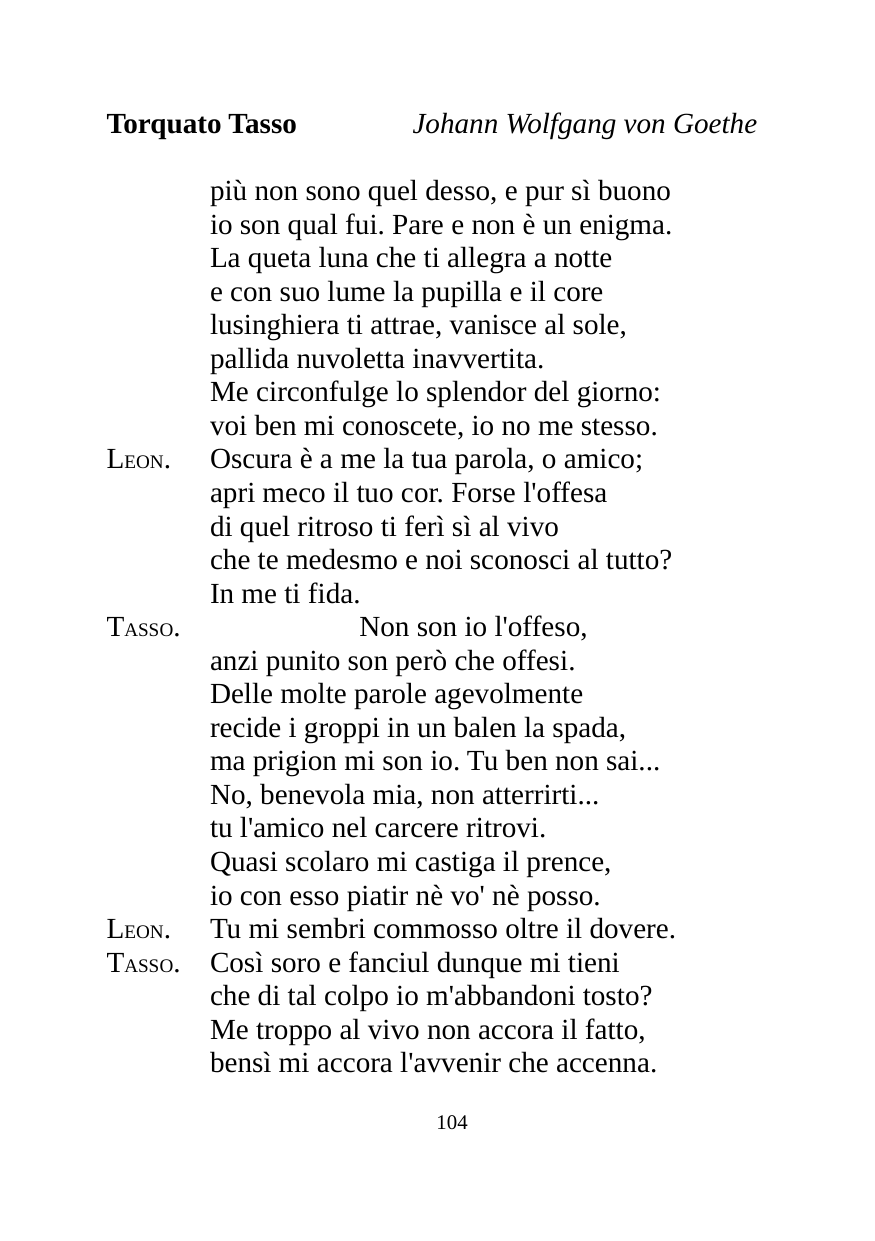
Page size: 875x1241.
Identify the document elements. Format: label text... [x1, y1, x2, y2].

table_cell più non sono quel desso, e pur sì buono io son qual fui. Pare e non è un enigma. La queta luna che ti allegra a notte e con suo lume la pupilla e il core lusinghiera ti attrae, vanisce al sole, pallida nuvoletta inavvertita. Me circonfulge lo splendor del giorno: voi ben mi conoscete, io no me stesso. [196, 173, 775, 442]
table_cell Tasso. [99, 945, 196, 1079]
table_cell Oscura è a me la tua parola, o amico; apri meco il tuo cor. Forse l'offesa di quel ritroso ti ferì sì al vivo che te medesmo e noi sconosci al tutto? In me ti fida. [196, 442, 775, 609]
table_cell Tu mi sembri commosso oltre il dovere. [196, 911, 775, 945]
table_cell Non son io l'offeso, anzi punito son però che offesi. Delle molte parole agevolmente recide i groppi in un balen la spada, ma prigion mi son io. Tu ben non sai... No, benevola mia, non atterrirti... tu l'amico nel carcere ritrovi. Quasi scolaro mi castiga il prence, io con esso piatir nè vo' nè posso. [196, 609, 775, 911]
table_cell Leon. [99, 442, 196, 609]
table_cell [99, 173, 196, 442]
table_cell Così soro e fanciul dunque mi tieni che di tal colpo io m'abbandoni tosto? Me troppo al vivo non accora il fatto, bensì mi accora l'avvenir che accenna. [196, 945, 775, 1079]
table_cell Tasso. [99, 609, 196, 911]
table_cell Leon. [99, 911, 196, 945]
